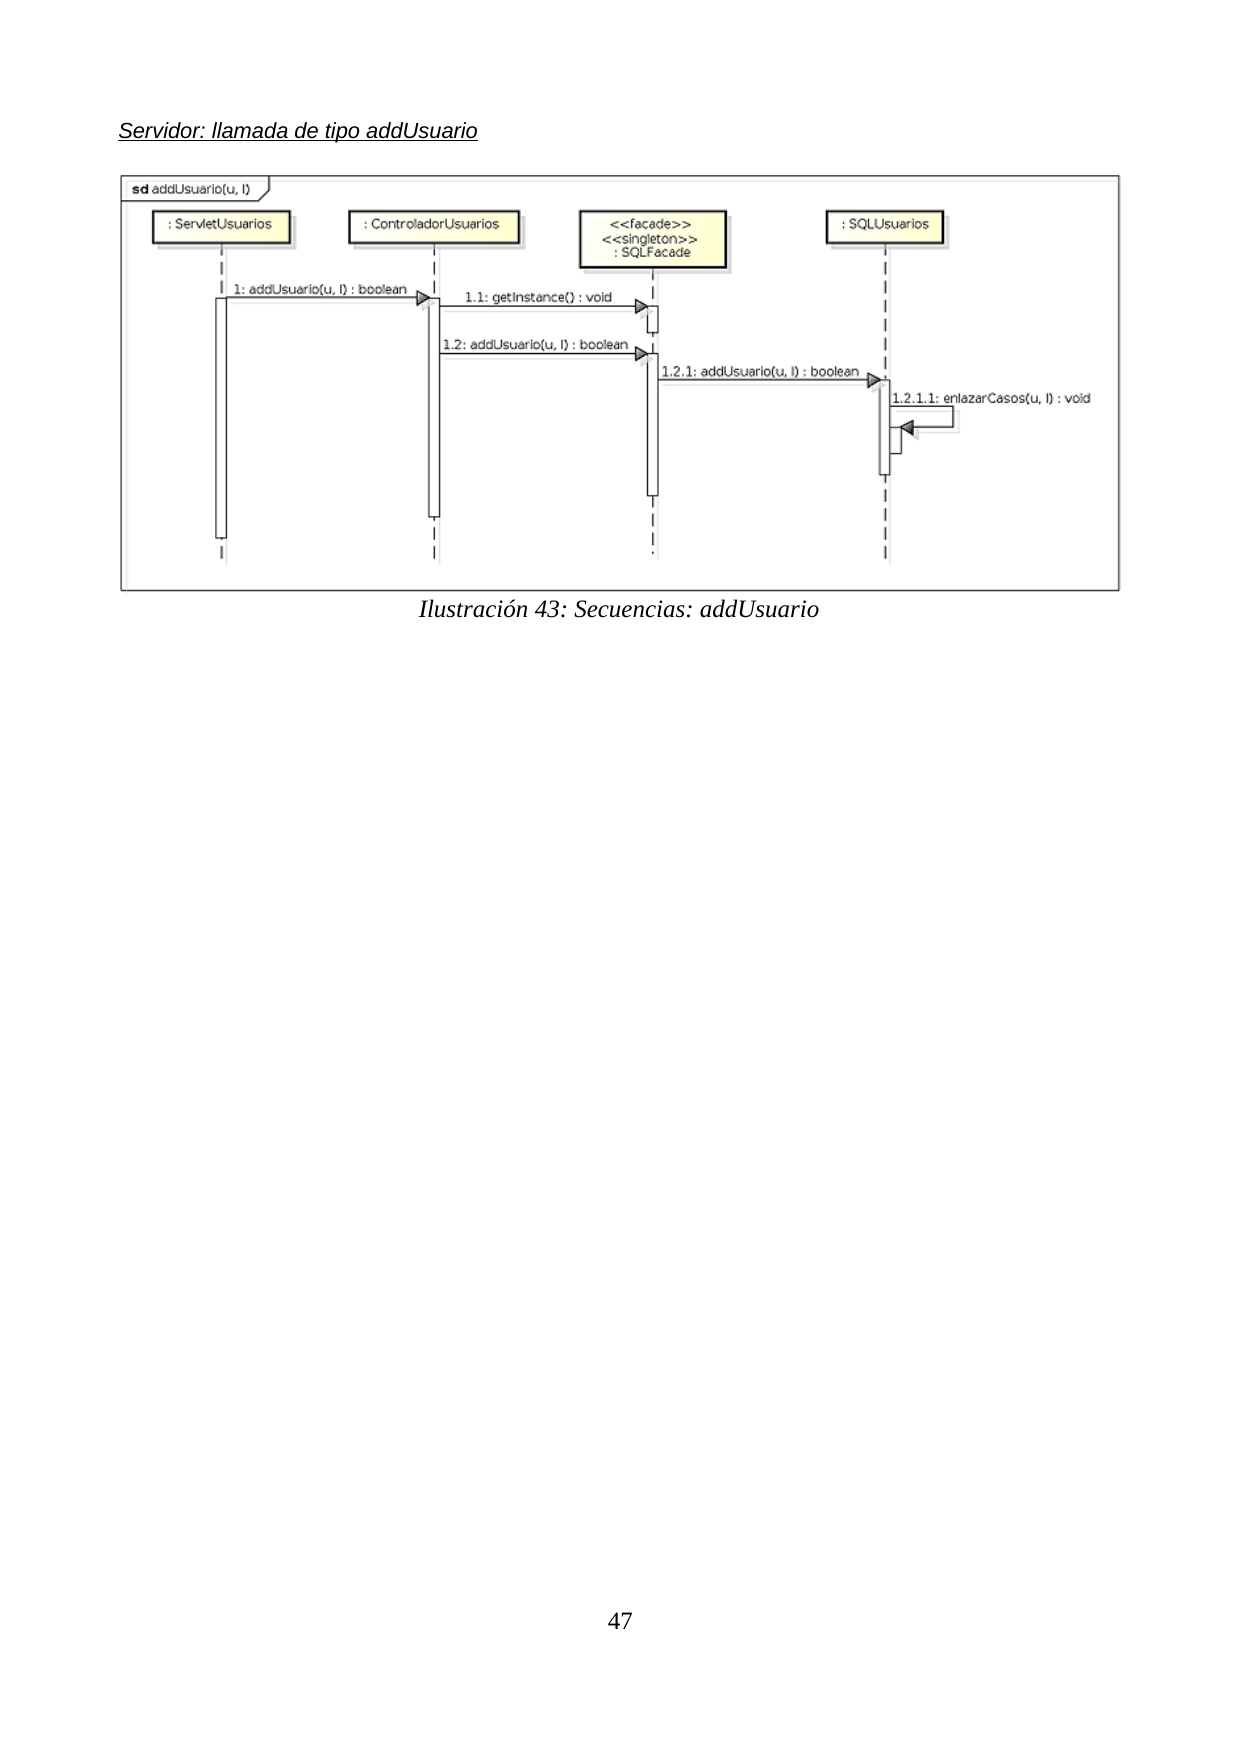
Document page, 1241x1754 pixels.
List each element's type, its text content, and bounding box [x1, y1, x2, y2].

text [118, 168, 1122, 174]
picture [118, 174, 1122, 594]
subtitle Servidor: llamada de tipo addUsuario [118, 118, 1122, 143]
text Ilustración 43: Secuencias: addUsuario [118, 594, 1122, 623]
